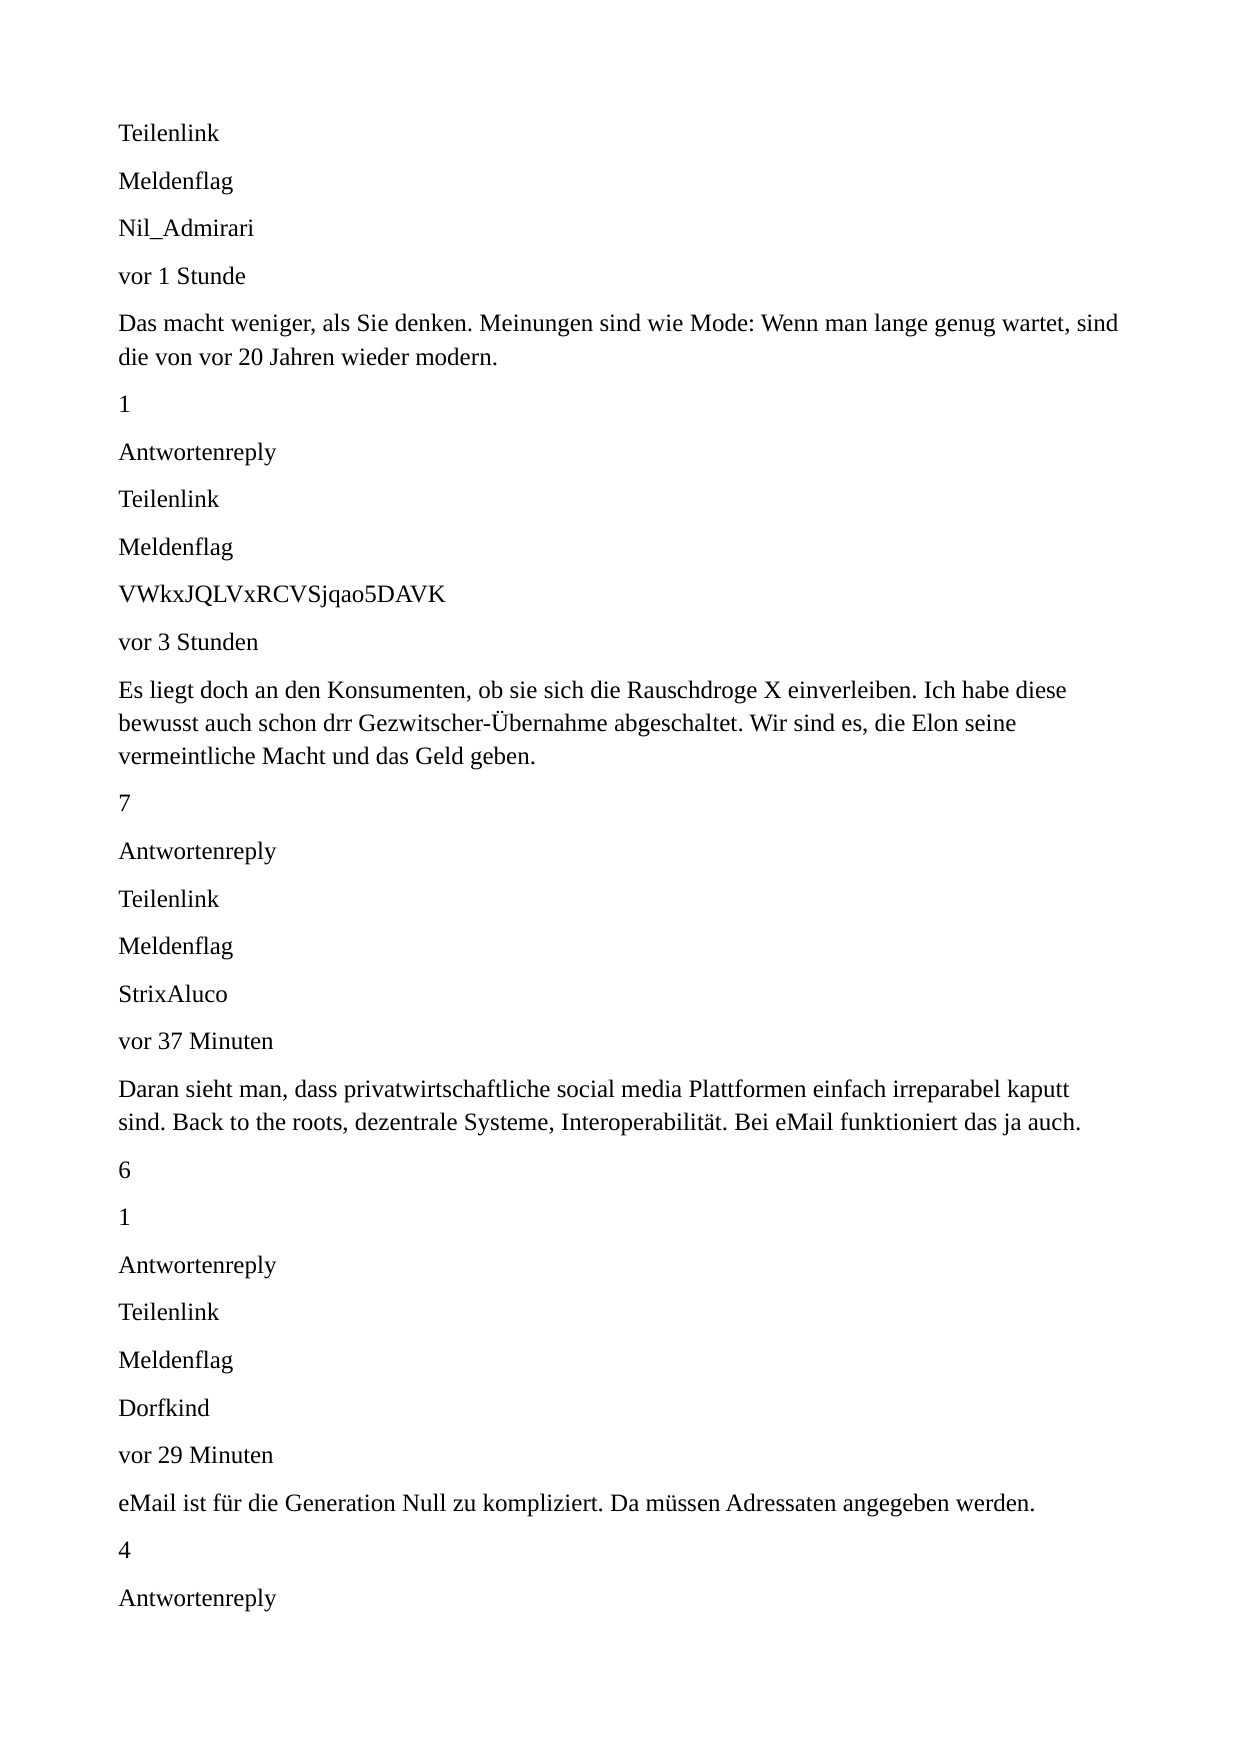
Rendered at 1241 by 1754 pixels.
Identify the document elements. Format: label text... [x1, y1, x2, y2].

text Es liegt doch an den Konsumenten, ob sie sich die Rauschdroge X einverleiben. Ich habe diese bewusst auch schon drr Gezwitscher-Übernahme abgeschaltet. Wir sind es, die Elon seine vermeintliche Macht und das Geld geben. [118, 675, 1122, 769]
text vor 1 Stunde [118, 261, 1122, 290]
text vor 37 Minuten [118, 1026, 1122, 1055]
text Meldenflag [118, 931, 1122, 960]
text Antwortenreply [118, 1583, 1122, 1612]
text Antwortenreply [118, 437, 1122, 466]
text 4 [118, 1536, 1122, 1564]
text Teilenlink [118, 118, 1122, 147]
text eMail ist für die Generation Null zu kompliziert. Da müssen Adressaten angegeben werden. [118, 1488, 1122, 1517]
text Daran sieht man, dass privatwirtschaftliche social media Plattformen einfach irreparabel kaputt sind. Back to the roots, dezentrale Systeme, Interoperabilität. Bei eMail funktioniert das ja auch. [118, 1074, 1122, 1136]
text Antwortenreply [118, 836, 1122, 865]
text vor 29 Minuten [118, 1440, 1122, 1469]
text 6 [118, 1155, 1122, 1183]
text Teilenlink [118, 1297, 1122, 1326]
text Dorfkind [118, 1393, 1122, 1421]
text 1 [118, 1202, 1122, 1231]
text VWkxJQLVxRCVSjqao5DAVK [118, 579, 1122, 608]
text 7 [118, 788, 1122, 817]
text Teilenlink [118, 884, 1122, 912]
text Nil_Admirari [118, 213, 1122, 242]
text vor 3 Stunden [118, 627, 1122, 656]
text Meldenflag [118, 1345, 1122, 1374]
text Meldenflag [118, 166, 1122, 194]
text Meldenflag [118, 532, 1122, 561]
text Das macht weniger, als Sie denken. Meinungen sind wie Mode: Wenn man lange genug wartet, sind die von vor 20 Jahren wieder modern. [118, 308, 1122, 370]
text 1 [118, 389, 1122, 418]
text StrixAluco [118, 979, 1122, 1008]
text Teilenlink [118, 484, 1122, 513]
text Antwortenreply [118, 1250, 1122, 1279]
